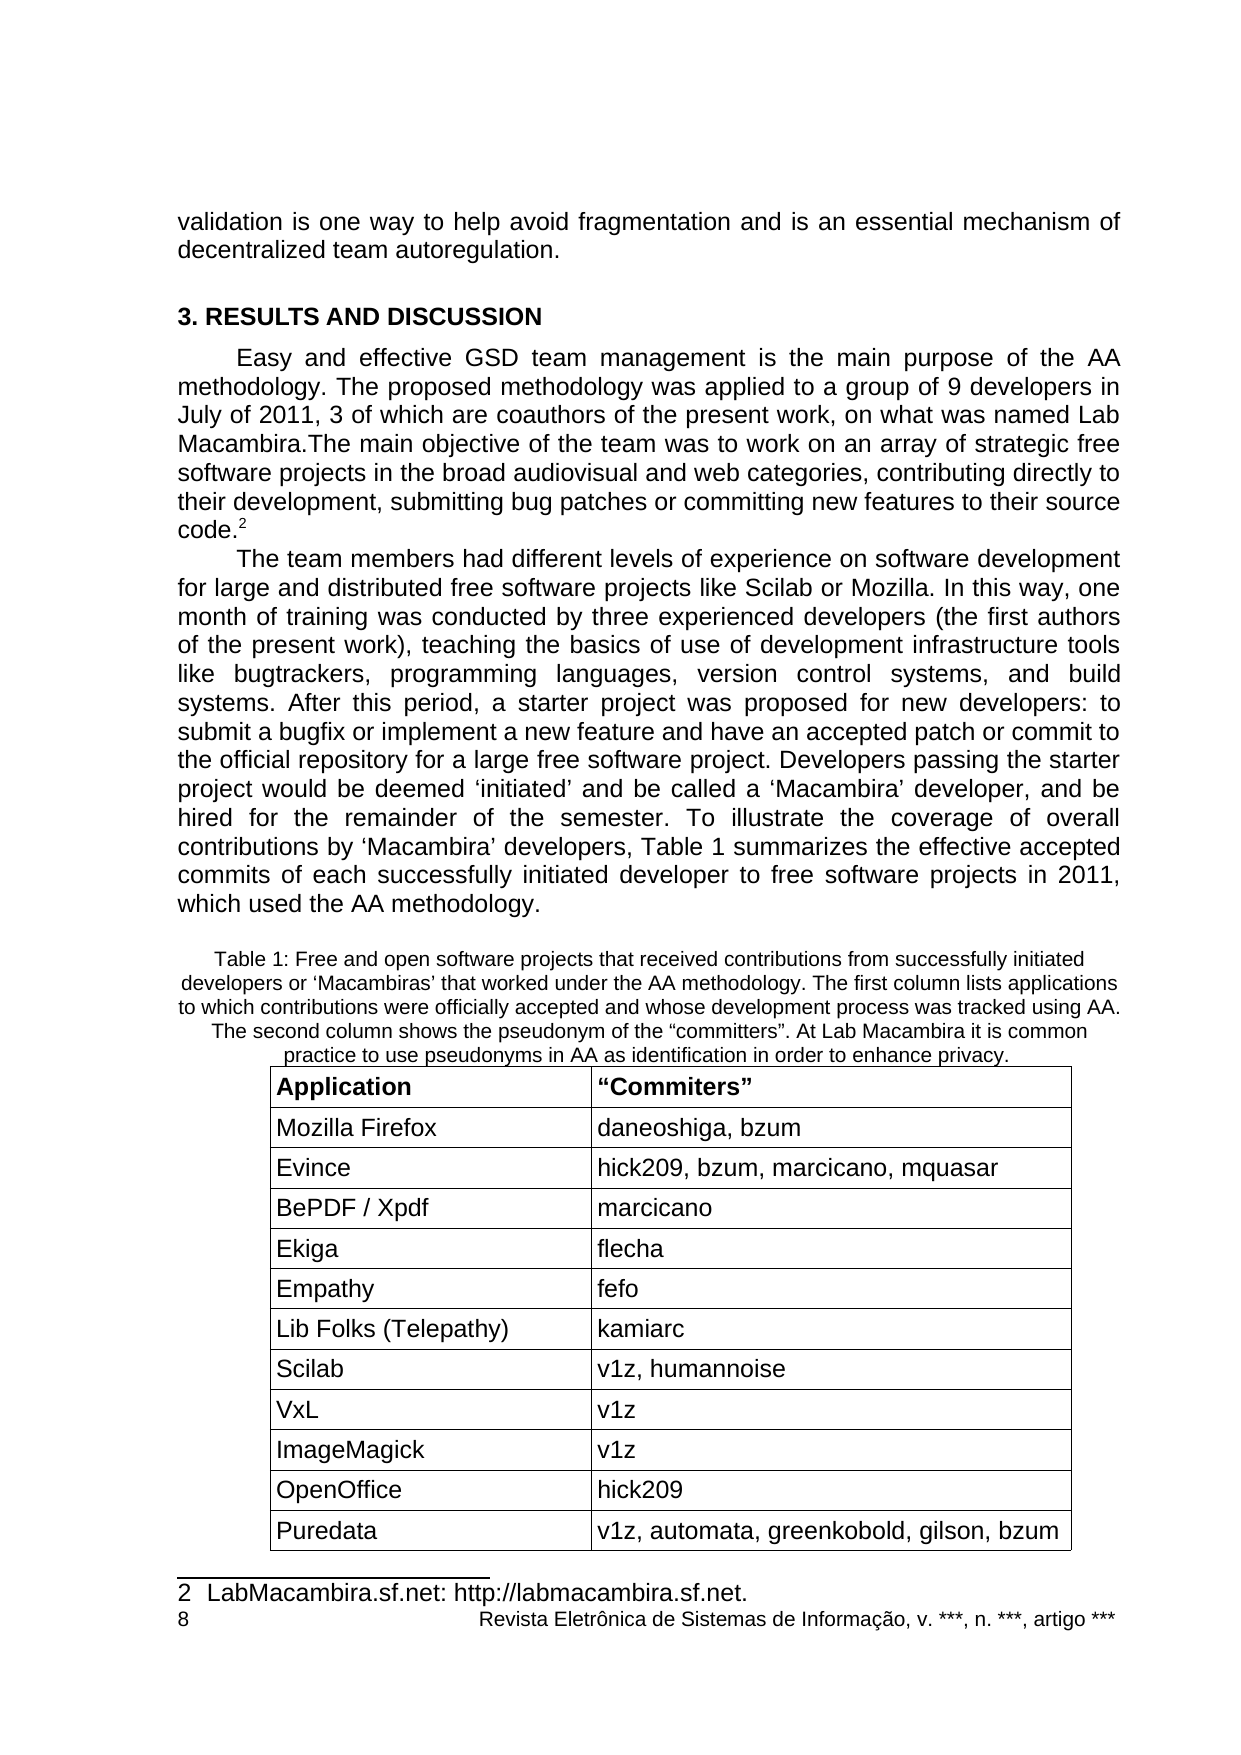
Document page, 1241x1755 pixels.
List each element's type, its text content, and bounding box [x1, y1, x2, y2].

table_cell kamiarc [592, 1309, 1071, 1349]
table_cell Empathy [271, 1269, 591, 1308]
text Easy and effective GSD team management is the main purpose of the AA methodology. The proposed methodology was applied to a group of 9 developers in July of 2011, 3 of which are coauthors of the present work, on what was named Lab Macambira.The main objective of the team was to work on an array of strategic free software projects in the broad audiovisual and web categories, contributing directly to their development, submitting bug patches or committing new features to their source code. [177, 343, 1122, 544]
table_cell marcicano [592, 1189, 1071, 1228]
text validation is one way to help avoid fragmentation and is an essential mechanism of decentralized team autoregulation. [177, 207, 1122, 264]
table_cell ImageMagick [271, 1430, 591, 1469]
table_cell Mozilla Firefox [271, 1108, 591, 1147]
table_cell Lib Folks (Telepathy) [271, 1309, 591, 1349]
table_cell BePDF / Xpdf [271, 1189, 591, 1228]
table_cell flecha [592, 1229, 1071, 1268]
table_header Application [271, 1067, 591, 1107]
table_cell v1z [592, 1390, 1071, 1429]
table_cell v1z, humannoise [592, 1350, 1071, 1389]
table_cell Puredata [271, 1511, 591, 1550]
table_cell v1z, automata, greenkobold, gilson, bzum [592, 1511, 1071, 1550]
table_cell VxL [271, 1390, 591, 1429]
table_cell daneoshiga, bzum [592, 1108, 1071, 1147]
table_cell fefo [592, 1269, 1071, 1308]
table_cell Scilab [271, 1350, 591, 1389]
table_cell Ekiga [271, 1229, 591, 1268]
table_cell hick209, bzum, marcicano, mquasar [592, 1148, 1071, 1187]
table_cell OpenOffice [271, 1471, 591, 1510]
table_header “Commiters” [592, 1067, 1071, 1107]
table_cell v1z [592, 1430, 1071, 1469]
table_cell Evince [271, 1148, 591, 1187]
text Table 1: Free and open software projects that received contributions from successfully initiated developers or ‘Macambiras’ that worked under the AA methodology. The first column lists applications to which contributions were officially accepted and whose development process was tracked using AA. The second column shows the pseudonym of the “committers”. At Lab Macambira it is common practice to use pseudonyms in AA as identification in order to enhance privacy. [177, 947, 1122, 1066]
text LabMacambira.sf.net: http://labmacambira.sf.net. [177, 1578, 1122, 1607]
subtitle 3. results and discussion [177, 302, 1122, 330]
table_cell hick209 [592, 1471, 1071, 1510]
text The team members had different levels of experience on software development for large and distributed free software projects like Scilab or Mozilla. In this way, one month of training was conducted by three experienced developers (the first authors of the present work), teaching the basics of use of development infrastructure tools like bugtrackers, programming languages, version control systems, and build systems. After this period, a starter project was proposed for new developers: to submit a bugfix or implement a new feature and have an accepted patch or commit to the official repository for a large free software project. Developers passing the starter project would be deemed ‘initiated’ and be called a ‘Macambira’ developer, and be hired for the remainder of the semester. To illustrate the coverage of overall contributions by ‘Macambira’ developers, Table 1 summarizes the effective accepted commits of each successfully initiated developer to free software projects in 2011, which used the AA methodology. [177, 544, 1122, 918]
